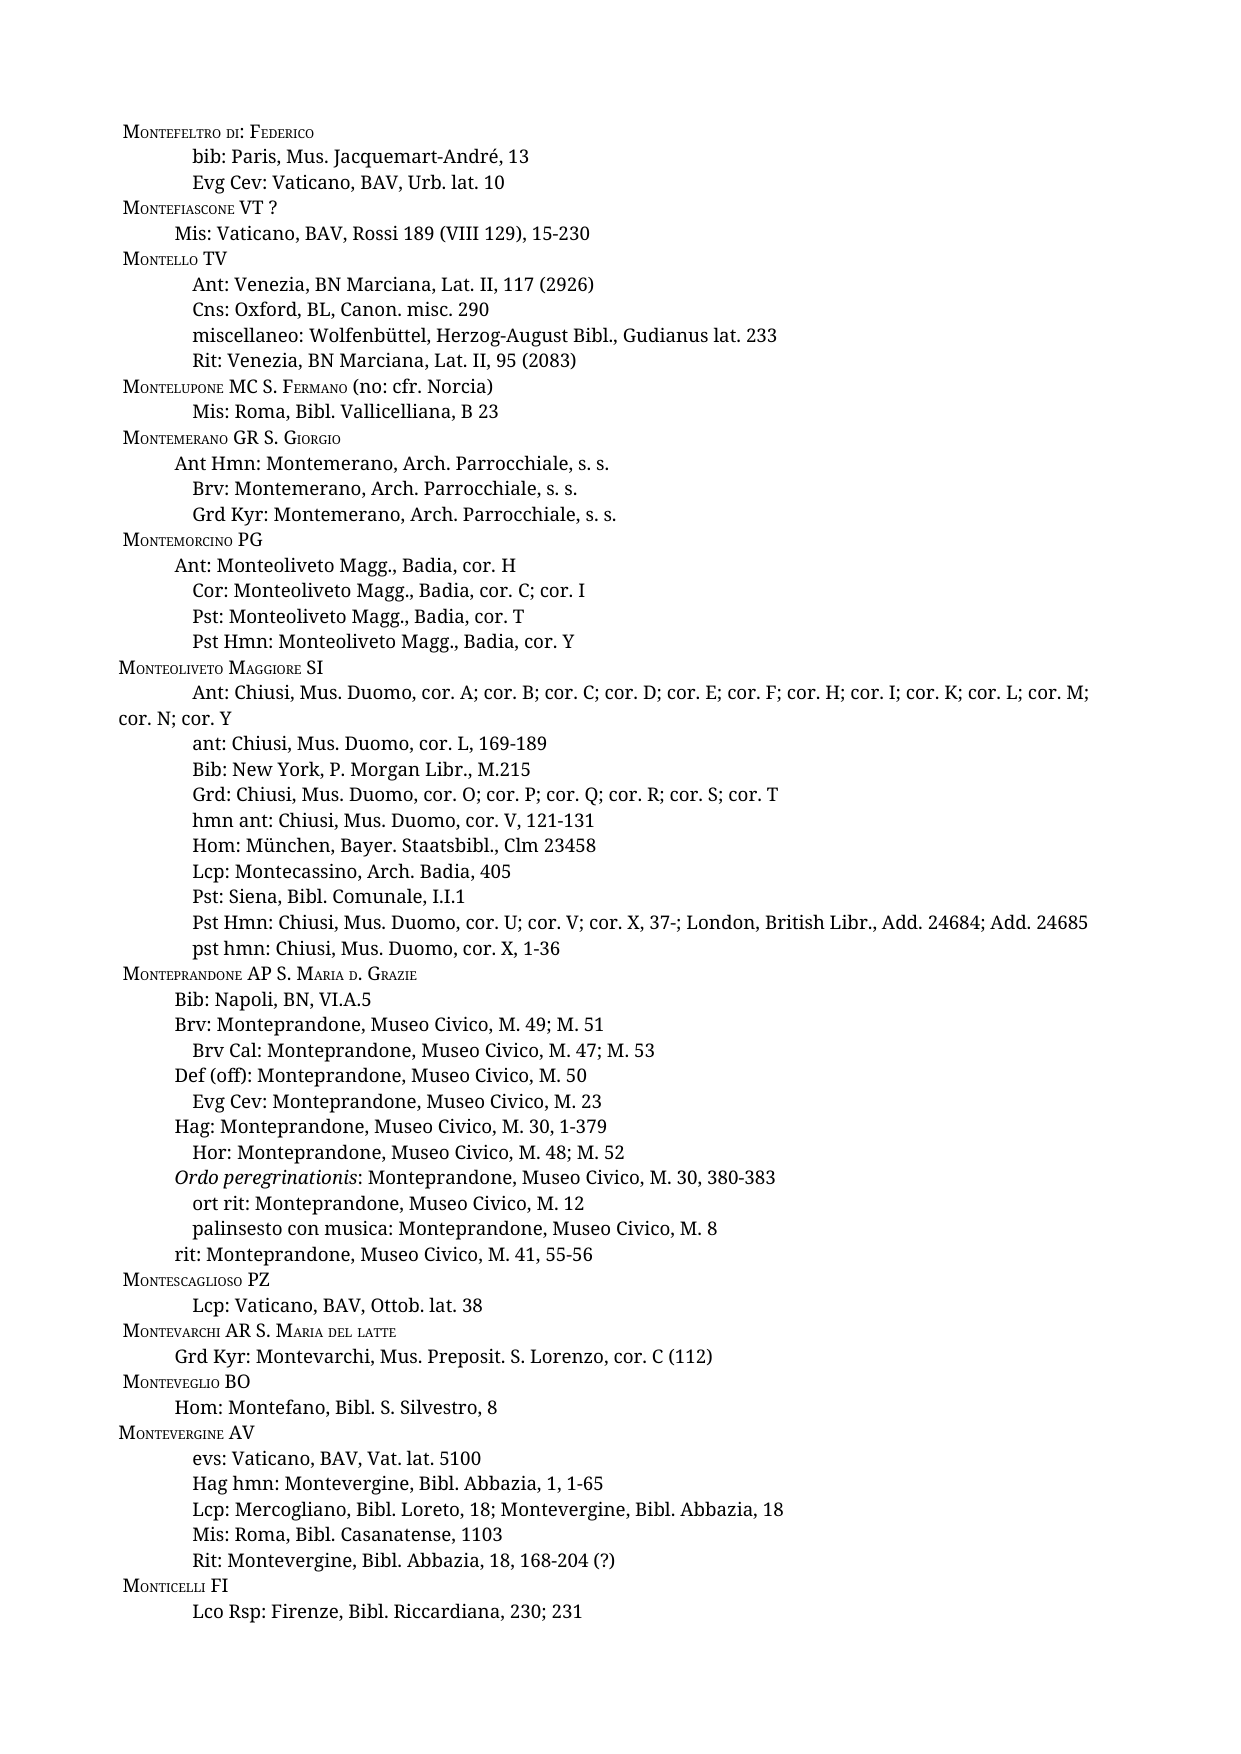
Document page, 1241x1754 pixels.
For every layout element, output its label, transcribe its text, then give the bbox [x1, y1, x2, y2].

text Brv: Montemerano, Arch. Parrocchiale, s. s. [118, 475, 1122, 501]
text Def (off): Monteprandone, Museo Civico, M. 50 [122, 1062, 1122, 1088]
text Montelupone MC S. Fermano (no: cfr. Norcia) [122, 373, 1122, 399]
text pst hmn: Chiusi, Mus. Duomo, cor. X, 1-36 [118, 935, 1122, 960]
text Lcp: Vaticano, BAV, Ottob. lat. 38 [118, 1292, 1122, 1318]
text Ant: Chiusi, Mus. Duomo, cor. A; cor. B; cor. C; cor. D; cor. E; cor. F; cor. H; cor. I; cor. K; cor. L; cor. M; cor. N; cor. Y [118, 679, 1122, 731]
text Ordo peregrinationis: Monteprandone, Museo Civico, M. 30, 380-383 [122, 1164, 1122, 1190]
text Montevergine AV [118, 1420, 1122, 1445]
text Lcp: Mercogliano, Bibl. Loreto, 18; Montevergine, Bibl. Abbazia, 18 [118, 1496, 1122, 1522]
text Hag hmn: Montevergine, Bibl. Abbazia, 1, 1-65 [118, 1471, 1122, 1496]
text Hom: München, Bayer. Staatsbibl., Clm 23458 [118, 833, 1122, 858]
text Pst Hmn: Chiusi, Mus. Duomo, cor. U; cor. V; cor. X, 37-; London, British Libr., Add. 24684; Add. 24685 [118, 909, 1122, 935]
text Montefiascone VT ? [122, 195, 1122, 220]
text Rit: Montevergine, Bibl. Abbazia, 18, 168-204 (?) [118, 1547, 1122, 1573]
text Brv: Monteprandone, Museo Civico, M. 49; M. 51 [122, 1011, 1122, 1037]
text Montemorcino PG [122, 526, 1122, 552]
text Bib: Napoli, BN, VI.A.5 [122, 986, 1122, 1011]
text Hor: Monteprandone, Museo Civico, M. 48; M. 52 [118, 1139, 1122, 1164]
text Brv Cal: Monteprandone, Museo Civico, M. 47; M. 53 [118, 1037, 1122, 1062]
text Cor: Monteoliveto Magg., Badia, cor. C; cor. I [118, 577, 1122, 603]
text hmn ant: Chiusi, Mus. Duomo, cor. V, 121-131 [118, 807, 1122, 833]
text Montescaglioso PZ [122, 1267, 1122, 1292]
text Mis: Vaticano, BAV, Rossi 189 (VIII 129), 15-230 [122, 220, 1122, 246]
text rit: Monteprandone, Museo Civico, M. 41, 55-56 [122, 1241, 1122, 1267]
text Monteprandone AP S. Maria d. Grazie [122, 960, 1122, 986]
text bib: Paris, Mus. Jacquemart-André, 13 [118, 144, 1122, 169]
text Montello TV [122, 246, 1122, 271]
text ort rit: Monteprandone, Museo Civico, M. 12 [118, 1190, 1122, 1216]
text Montevarchi AR S. Maria del latte [122, 1318, 1122, 1343]
text palinsesto con musica: Monteprandone, Museo Civico, M. 8 [118, 1216, 1122, 1241]
text Ant: Venezia, BN Marciana, Lat. II, 117 (2926) [118, 271, 1122, 297]
text Grd Kyr: Montevarchi, Mus. Preposit. S. Lorenzo, cor. C (112) [122, 1343, 1122, 1369]
text Mis: Roma, Bibl. Casanatense, 1103 [118, 1522, 1122, 1547]
text Ant: Monteoliveto Magg., Badia, cor. H [122, 552, 1122, 577]
text Rit: Venezia, BN Marciana, Lat. II, 95 (2083) [118, 348, 1122, 373]
text Hom: Montefano, Bibl. S. Silvestro, 8 [122, 1394, 1122, 1420]
text Lcp: Montecassino, Arch. Badia, 405 [118, 858, 1122, 884]
text ant: Chiusi, Mus. Duomo, cor. L, 169-189 [118, 731, 1122, 756]
text Evg Cev: Monteprandone, Museo Civico, M. 23 [118, 1088, 1122, 1113]
text Evg Cev: Vaticano, BAV, Urb. lat. 10 [118, 169, 1122, 195]
text Pst: Monteoliveto Magg., Badia, cor. T [118, 603, 1122, 628]
text Pst: Siena, Bibl. Comunale, I.I.1 [118, 884, 1122, 909]
text Monteoliveto Maggiore SI [118, 654, 1122, 679]
text Montemerano GR S. Giorgio [122, 424, 1122, 450]
text Grd: Chiusi, Mus. Duomo, cor. O; cor. P; cor. Q; cor. R; cor. S; cor. T [118, 782, 1122, 807]
text Montefeltro di: Federico [122, 118, 1122, 144]
text evs: Vaticano, BAV, Vat. lat. 5100 [118, 1445, 1122, 1471]
text miscellaneo: Wolfenbüttel, Herzog-August Bibl., Gudianus lat. 233 [118, 322, 1122, 348]
text Hag: Monteprandone, Museo Civico, M. 30, 1-379 [122, 1113, 1122, 1139]
text Monticelli FI [122, 1573, 1122, 1598]
text Mis: Roma, Bibl. Vallicelliana, B 23 [118, 399, 1122, 424]
text Monteveglio BO [122, 1369, 1122, 1394]
text Cns: Oxford, BL, Canon. misc. 290 [118, 297, 1122, 322]
text Ant Hmn: Montemerano, Arch. Parrocchiale, s. s. [122, 450, 1122, 475]
text Grd Kyr: Montemerano, Arch. Parrocchiale, s. s. [118, 501, 1122, 526]
text Bib: New York, P. Morgan Libr., M.215 [118, 756, 1122, 782]
text Lco Rsp: Firenze, Bibl. Riccardiana, 230; 231 [118, 1598, 1122, 1624]
text Pst Hmn: Monteoliveto Magg., Badia, cor. Y [118, 628, 1122, 654]
